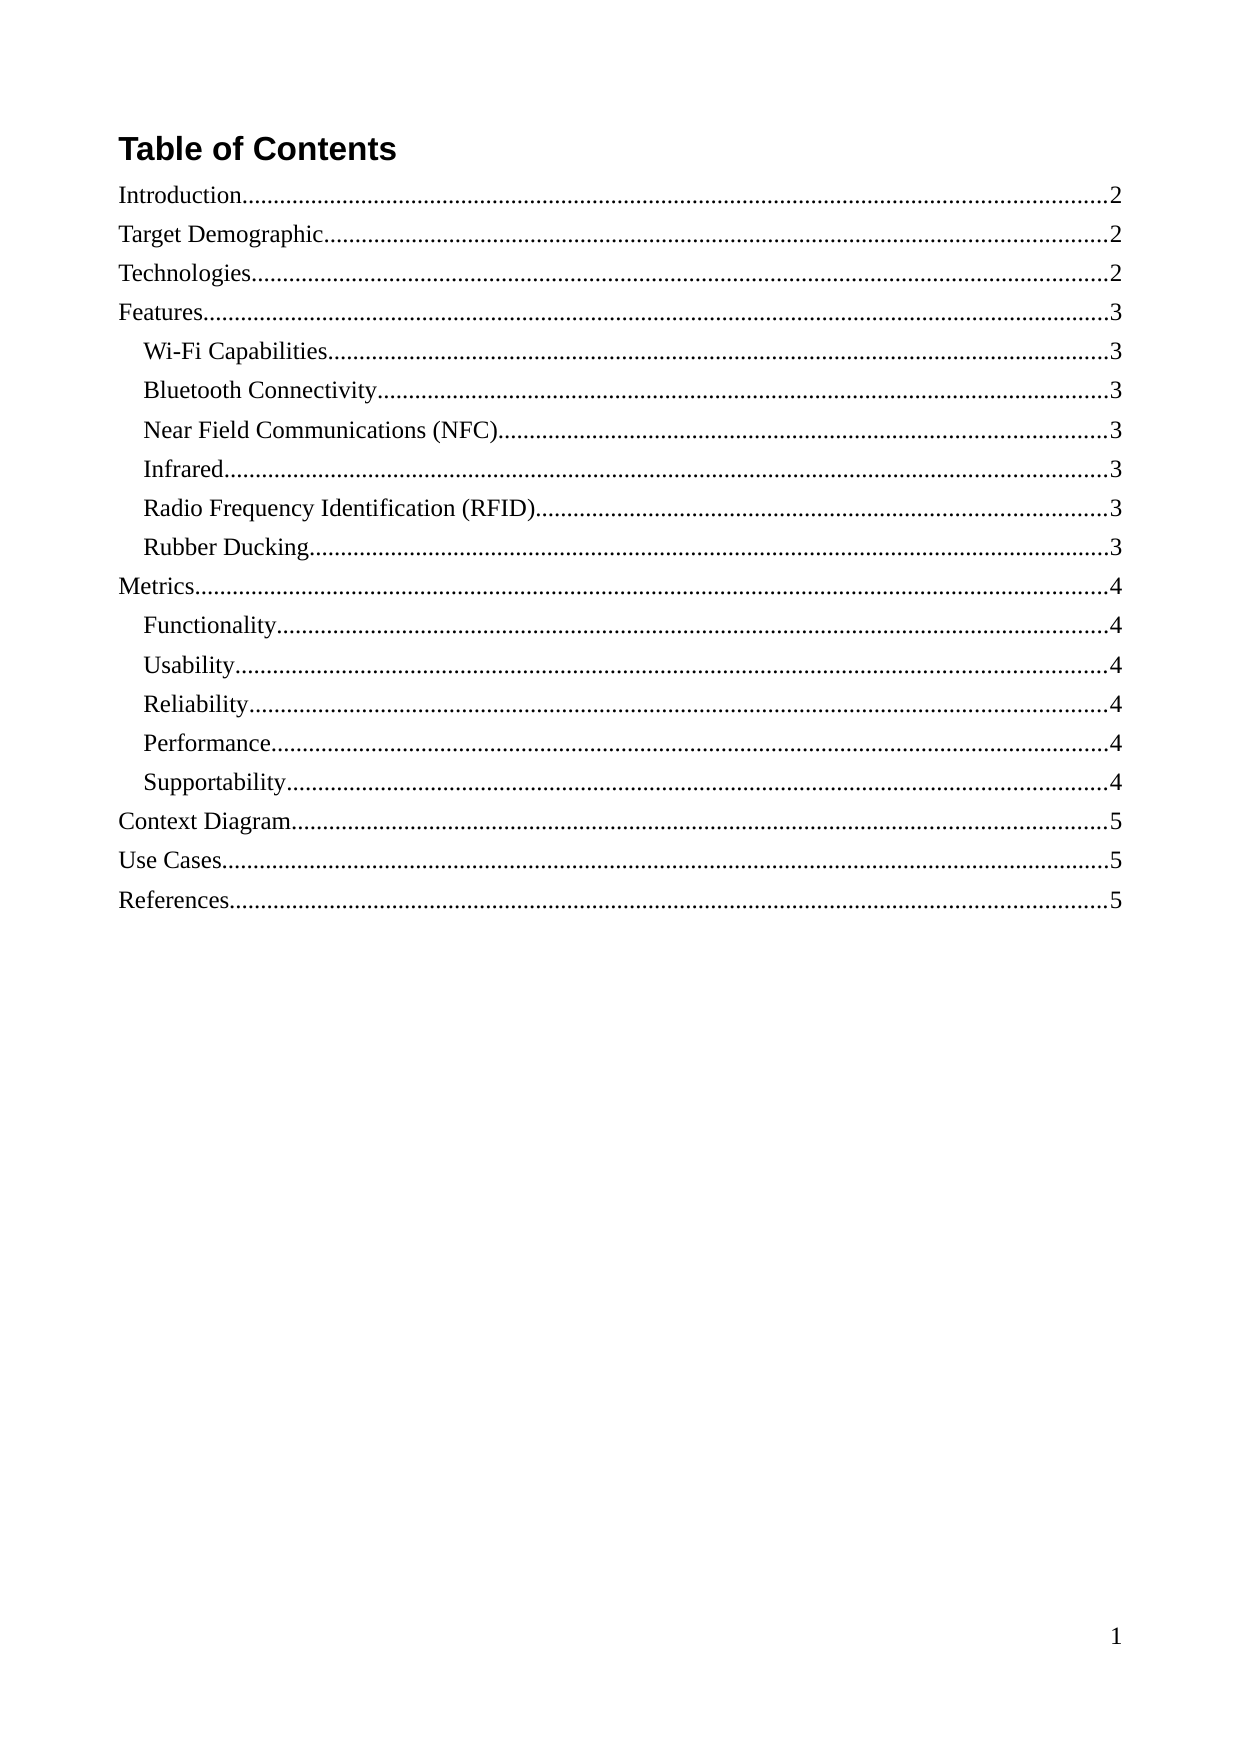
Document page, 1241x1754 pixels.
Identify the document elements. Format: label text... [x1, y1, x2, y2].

text Wi-Fi Capabilities 3 [143, 336, 1122, 365]
text Features 3 [118, 297, 1122, 326]
text Metrics 4 [118, 571, 1122, 600]
text Near Field Communications (NFC) 3 [143, 415, 1122, 443]
text Radio Frequency Identification (RFID) 3 [143, 493, 1122, 522]
text Usability 4 [143, 650, 1122, 678]
text Functionality 4 [143, 611, 1122, 639]
text Bluetooth Connectivity 3 [143, 376, 1122, 404]
text Reliability 4 [143, 689, 1122, 718]
text References 5 [118, 885, 1122, 913]
text Performance 4 [143, 728, 1122, 757]
text Introduction 2 [118, 180, 1122, 208]
text Target Demographic 2 [118, 219, 1122, 248]
text Rubber Ducking 3 [143, 532, 1122, 561]
text Context Diagram 5 [118, 806, 1122, 835]
text Infrared 3 [143, 454, 1122, 483]
text Technologies 2 [118, 258, 1122, 287]
text Supportability 4 [143, 767, 1122, 796]
text Use Cases 5 [118, 846, 1122, 874]
subtitle Table of Contents [118, 129, 1122, 167]
